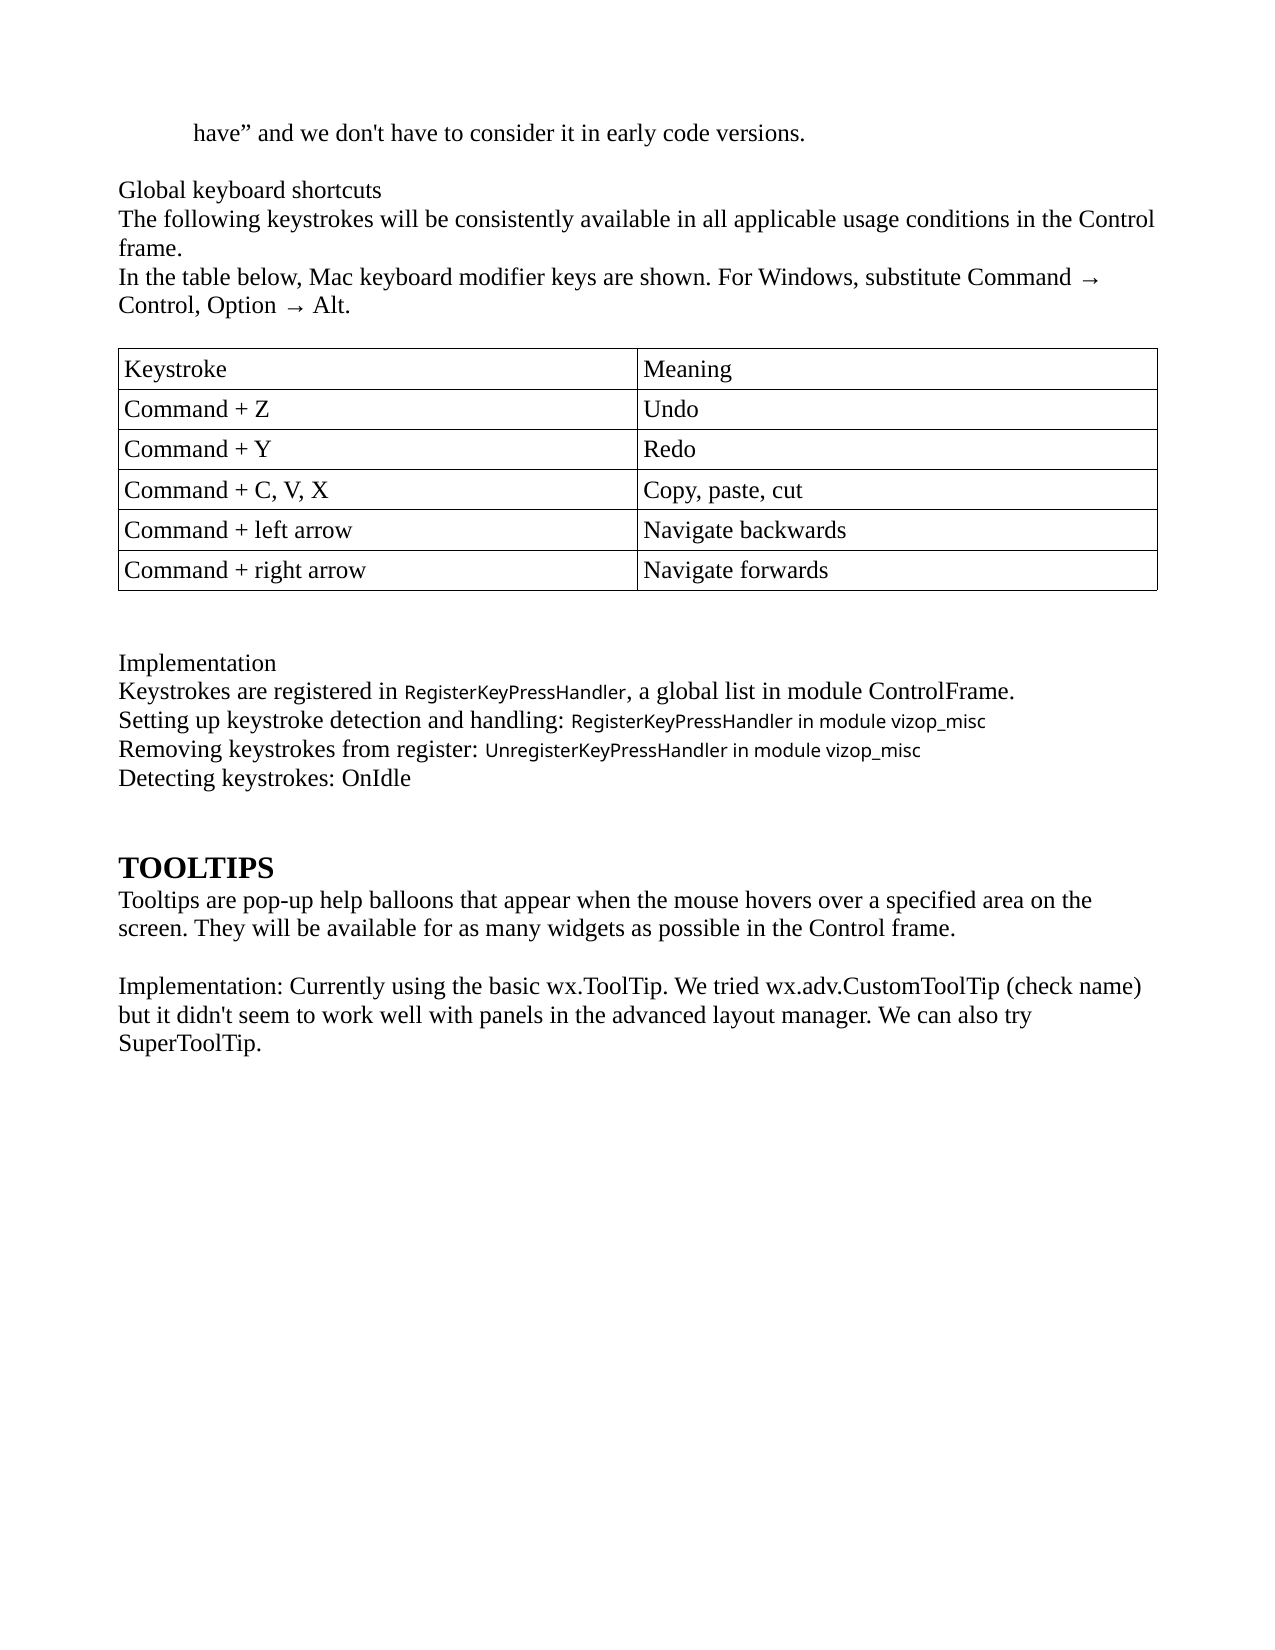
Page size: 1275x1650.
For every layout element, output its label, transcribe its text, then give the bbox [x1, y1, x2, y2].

table_header Meaning [638, 349, 1157, 388]
table_cell Command + Z [119, 390, 637, 429]
table_cell Navigate forwards [638, 551, 1157, 590]
table_cell Command + Y [119, 430, 637, 469]
text Tooltips are pop-up help balloons that appear when the mouse hovers over a specified area on the screen. They will be available for as many widgets as possible in the Control frame. [118, 885, 1157, 942]
text Global keyboard shortcuts [118, 176, 1157, 204]
table_cell Copy, paste, cut [638, 470, 1157, 509]
text Implementation: Currently using the basic wx.ToolTip. We tried wx.adv.CustomToolTip (check name) but it didn't seem to work well with panels in the advanced layout manager. We can also try SuperToolTip. [118, 971, 1157, 1057]
table_cell Navigate backwards [638, 510, 1157, 550]
text Implementation [118, 648, 1157, 676]
table_header Keystroke [119, 349, 637, 388]
text Setting up keystroke detection and handling: RegisterKeyPressHandler in module vizop_misc [118, 705, 1157, 734]
list have” and we don't have to consider it in early code versions. [156, 118, 1157, 147]
table_cell Command + C, V, X [119, 470, 637, 509]
table_cell Undo [638, 390, 1157, 429]
text In the table below, Mac keyboard modifier keys are shown. For Windows, substitute Command → Control, Option → Alt. [118, 262, 1157, 319]
table_cell Redo [638, 430, 1157, 469]
text Detecting keystrokes: OnIdle [118, 763, 1157, 791]
text TOOLTIPS [118, 849, 1157, 885]
text Keystrokes are registered in RegisterKeyPressHandler, a global list in module ControlFrame. [118, 676, 1157, 705]
table_cell Command + left arrow [119, 510, 637, 550]
table_cell Command + right arrow [119, 551, 637, 590]
text Removing keystrokes from register: UnregisterKeyPressHandler in module vizop_misc [118, 734, 1157, 763]
text The following keystrokes will be consistently available in all applicable usage conditions in the Control frame. [118, 204, 1157, 262]
